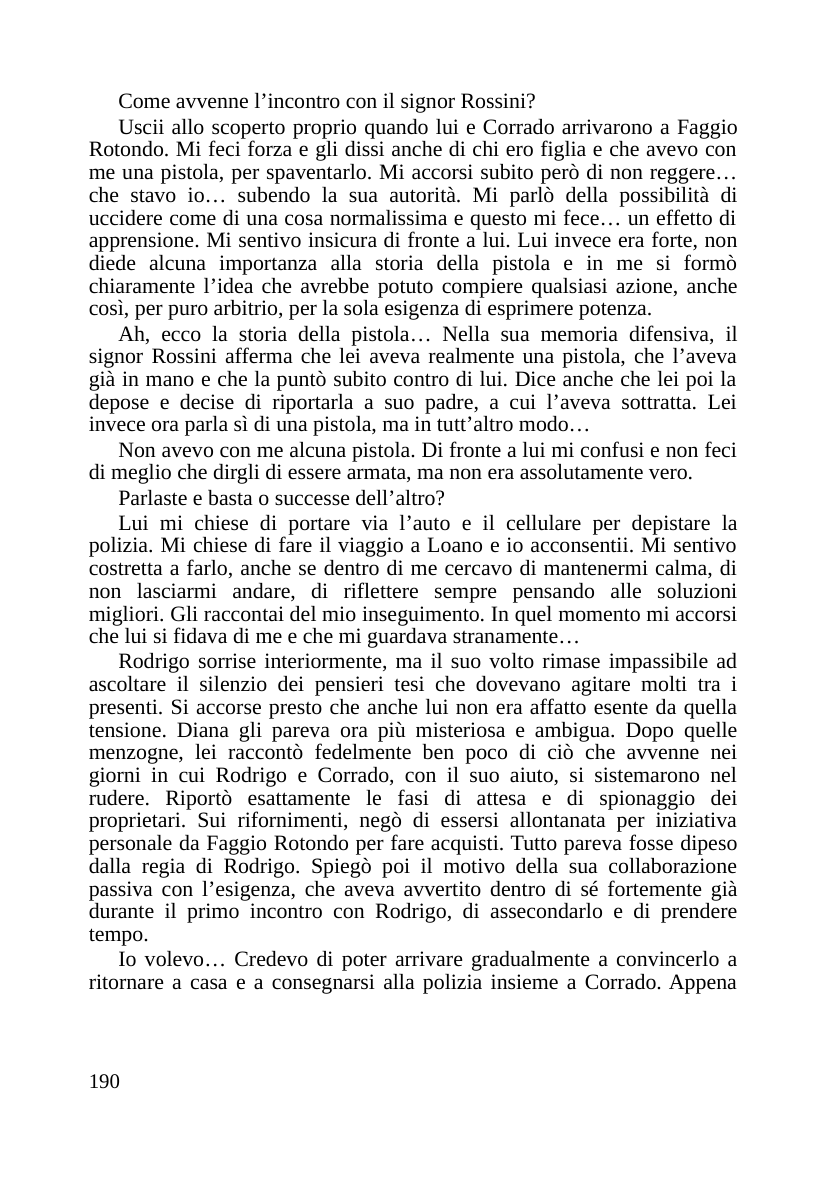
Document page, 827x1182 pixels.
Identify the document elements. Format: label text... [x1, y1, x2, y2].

text Come avvenne l’incontro con il signor Rossini? [88, 88, 738, 114]
text Non avevo con me alcuna pistola. Di fronte a lui mi confusi e non feci di meglio che dirgli di essere armata, ma non era assolutamente vero. [88, 437, 738, 484]
text Uscii allo scoperto proprio quando lui e Corrado arrivarono a Faggio Rotondo. Mi feci forza e gli dissi anche di chi ero figlia e che avevo con me una pistola, per spaventarlo. Mi accorsi subito però di non reggere… che stavo io… subendo la sua autorità. Mi parlò della possibilità di uccidere come di una cosa normalissima e questo mi fece… un effetto di apprensione. Mi sentivo insicura di fronte a lui. Lui invece era forte, non diede alcuna importanza alla storia della pistola e in me si formò chiaramente l’idea che avrebbe potuto compiere qualsiasi azione, anche così, per puro arbitrio, per la sola esigenza di esprimere potenza. [88, 114, 738, 321]
text Ah, ecco la storia della pistola… Nella sua memoria difensiva, il signor Rossini afferma che lei aveva realmente una pistola, che l’aveva già in mano e che la puntò subito contro di lui. Dice anche che lei poi la depose e decise di riportarla a suo padre, a cui l’aveva sottratta. Lei invece ora parla sì di una pistola, ma in tutt’altro modo… [88, 321, 738, 437]
text Io volevo… Credevo di poter arrivare gradualmente a convincerlo a ritornare a casa e a consegnarsi alla polizia insieme a Corrado. Appena [88, 946, 738, 994]
text Parlaste e basta o successe dell’altro? [88, 484, 738, 510]
text Rodrigo sorrise interiormente, ma il suo volto rimase impassibile ad ascoltare il silenzio dei pensieri tesi che dovevano agitare molti tra i presenti. Si accorse presto che anche lui non era affatto esente da quella tensione. Diana gli pareva ora più misteriosa e ambigua. Dopo quelle menzogne, lei raccontò fedelmente ben poco di ciò che avvenne nei giorni in cui Rodrigo e Corrado, con il suo aiuto, si sistemarono nel rudere. Riportò esattamente le fasi di attesa e di spionaggio dei proprietari. Sui rifornimenti, negò di essersi allontanata per iniziativa personale da Faggio Rotondo per fare acquisti. Tutto pareva fosse dipeso dalla regia di Rodrigo. Spiegò poi il motivo della sua collaborazione passiva con l’esigenza, che aveva avvertito dentro di sé fortemente già durante il primo incontro con Rodrigo, di assecondarlo e di prendere tempo. [88, 648, 738, 946]
text Lui mi chiese di portare via l’auto e il cellulare per depistare la polizia. Mi chiese di fare il viaggio a Loano e io acconsentii. Mi sentivo costretta a farlo, anche se dentro di me cercavo di mantenermi calma, di non lasciarmi andare, di riflettere sempre pensando alle soluzioni migliori. Gli raccontai del mio inseguimento. In quel momento mi accorsi che lui si fidava di me e che mi guardava stranamente… [88, 510, 738, 648]
